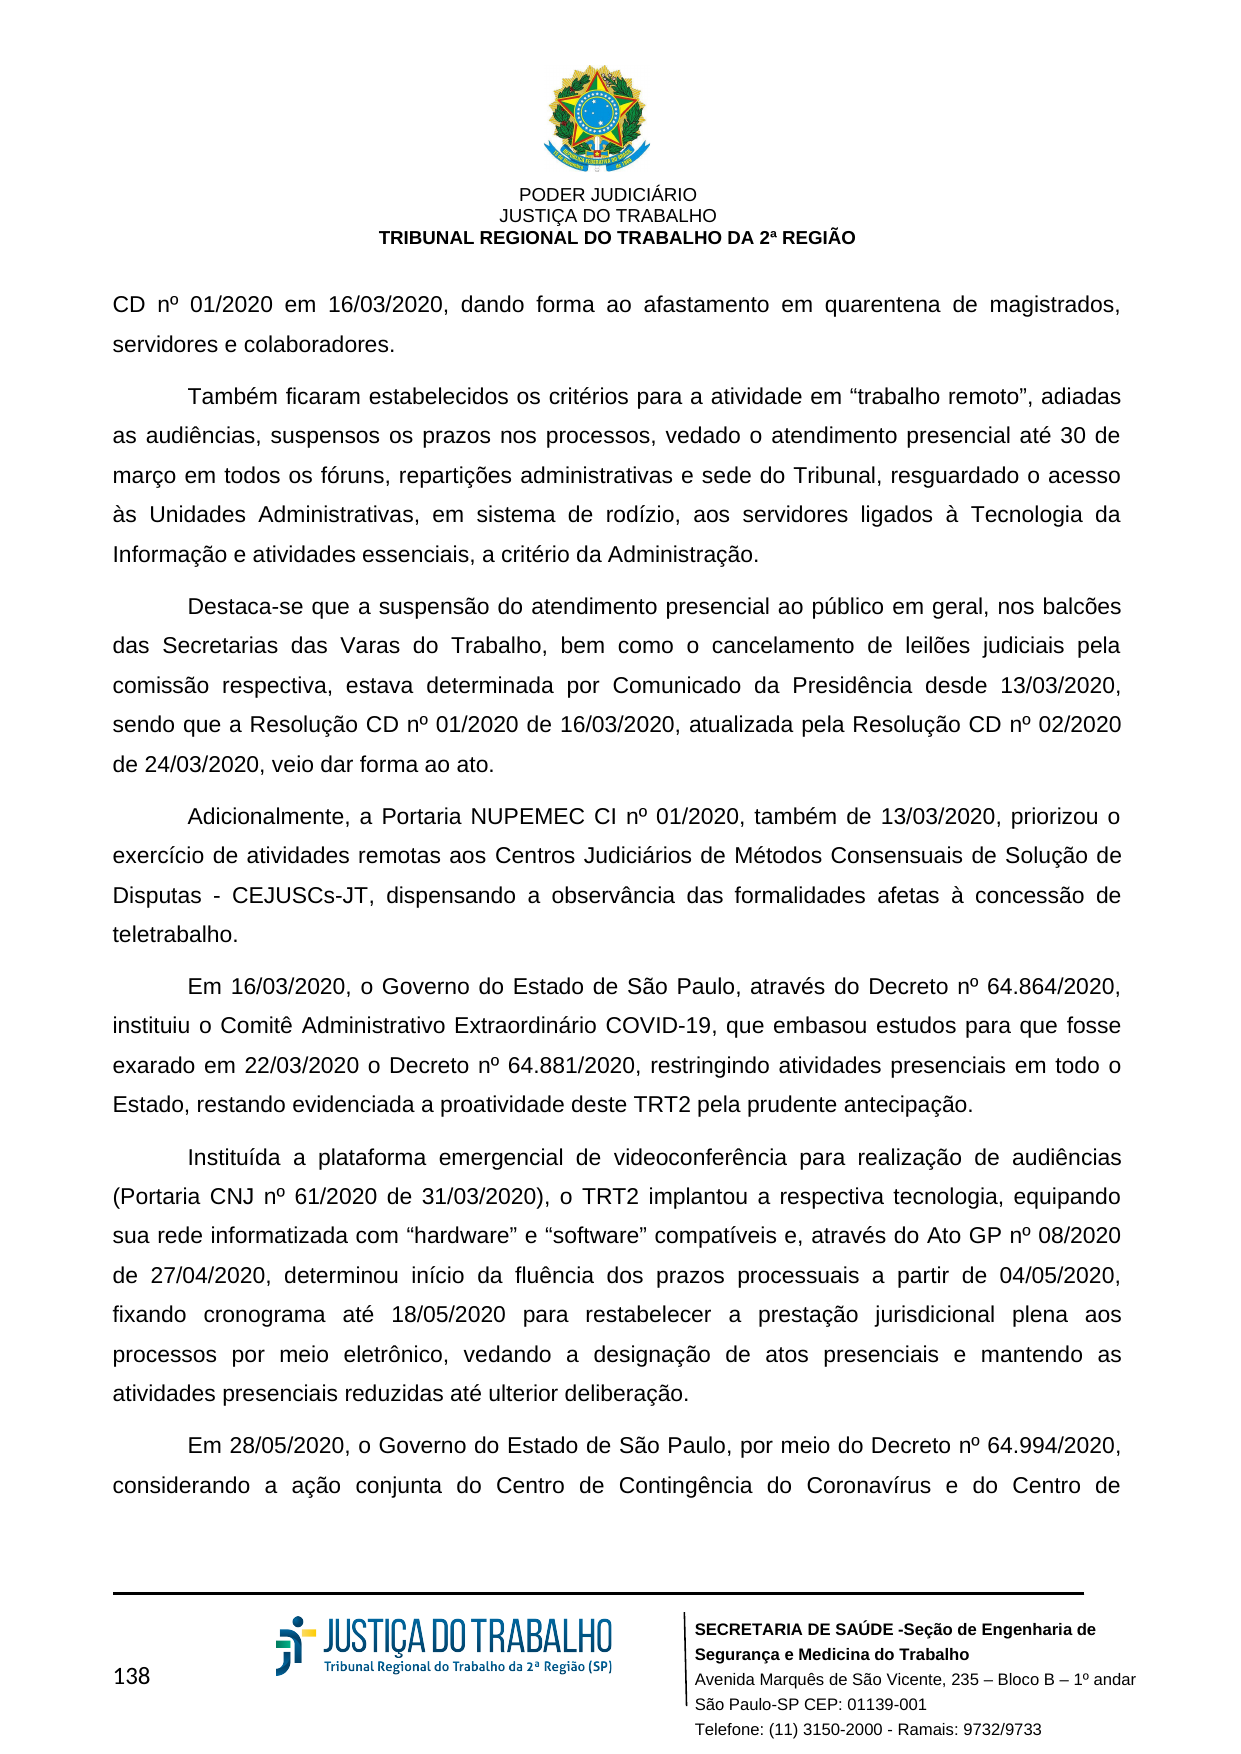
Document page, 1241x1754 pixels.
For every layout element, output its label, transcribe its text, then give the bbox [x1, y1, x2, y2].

text Em 28/05/2020, o Governo do Estado de São Paulo, por meio do Decreto nº 64.994/2020, considerando a ação conjunta do Centro de Contingência do Coronavírus e do Centro de [112, 1432, 1122, 1498]
text Também ficaram estabelecidos os critérios para a atividade em “trabalho remoto”, adiadas as audiências, suspensos os prazos nos processos, vedado o atendimento presencial até 30 de março em todos os fóruns, repartições administrativas e sede do Tribunal, resguardado o acesso às Unidades Administrativas, em sistema de rodízio, aos servidores ligados à Tecnologia da Informação e atividades essenciais, a critério da Administração. [112, 383, 1122, 567]
text CD nº 01/2020 em 16/03/2020, dando forma ao afastamento em quarentena de magistrados, servidores e colaboradores. [112, 291, 1122, 357]
picture [276, 1616, 612, 1676]
picture [543, 65, 650, 172]
text Adicionalmente, a Portaria NUPEMEC CI nº 01/2020, também de 13/03/2020, priorizou o exercício de atividades remotas aos Centros Judiciários de Métodos Consensuais de Solução de Disputas - CEJUSCs-JT, dispensando a observância das formalidades afetas à concessão de teletrabalho. [112, 803, 1122, 947]
text Destaca-se que a suspensão do atendimento presencial ao público em geral, nos balcões das Secretarias das Varas do Trabalho, bem como o cancelamento de leilões judiciais pela comissão respectiva, estava determinada por Comunicado da Presidência desde 13/03/2020, sendo que a Resolução CD nº 01/2020 de 16/03/2020, atualizada pela Resolução CD nº 02/2020 de 24/03/2020, veio dar forma ao ato. [112, 593, 1122, 777]
text Instituída a plataforma emergencial de videoconferência para realização de audiências (Portaria CNJ nº 61/2020 de 31/03/2020), o TRT2 implantou a respectiva tecnologia, equipando sua rede informatizada com “hardware” e “software” compatíveis e, através do Ato GP nº 08/2020 de 27/04/2020, determinou início da fluência dos prazos processuais a partir de 04/05/2020, fixando cronograma até 18/05/2020 para restabelecer a prestação jurisdicional plena aos processos por meio eletrônico, vedando a designação de atos presenciais e mantendo as atividades presenciais reduzidas até ulterior deliberação. [112, 1143, 1122, 1407]
text Em 16/03/2020, o Governo do Estado de São Paulo, através do Decreto nº 64.864/2020, instituiu o Comitê Administrativo Extraordinário COVID-19, que embasou estudos para que fosse exarado em 22/03/2020 o Decreto nº 64.881/2020, restringindo atividades presenciais em todo o Estado, restando evidenciada a proatividade deste TRT2 pela prudente antecipação. [112, 973, 1122, 1118]
